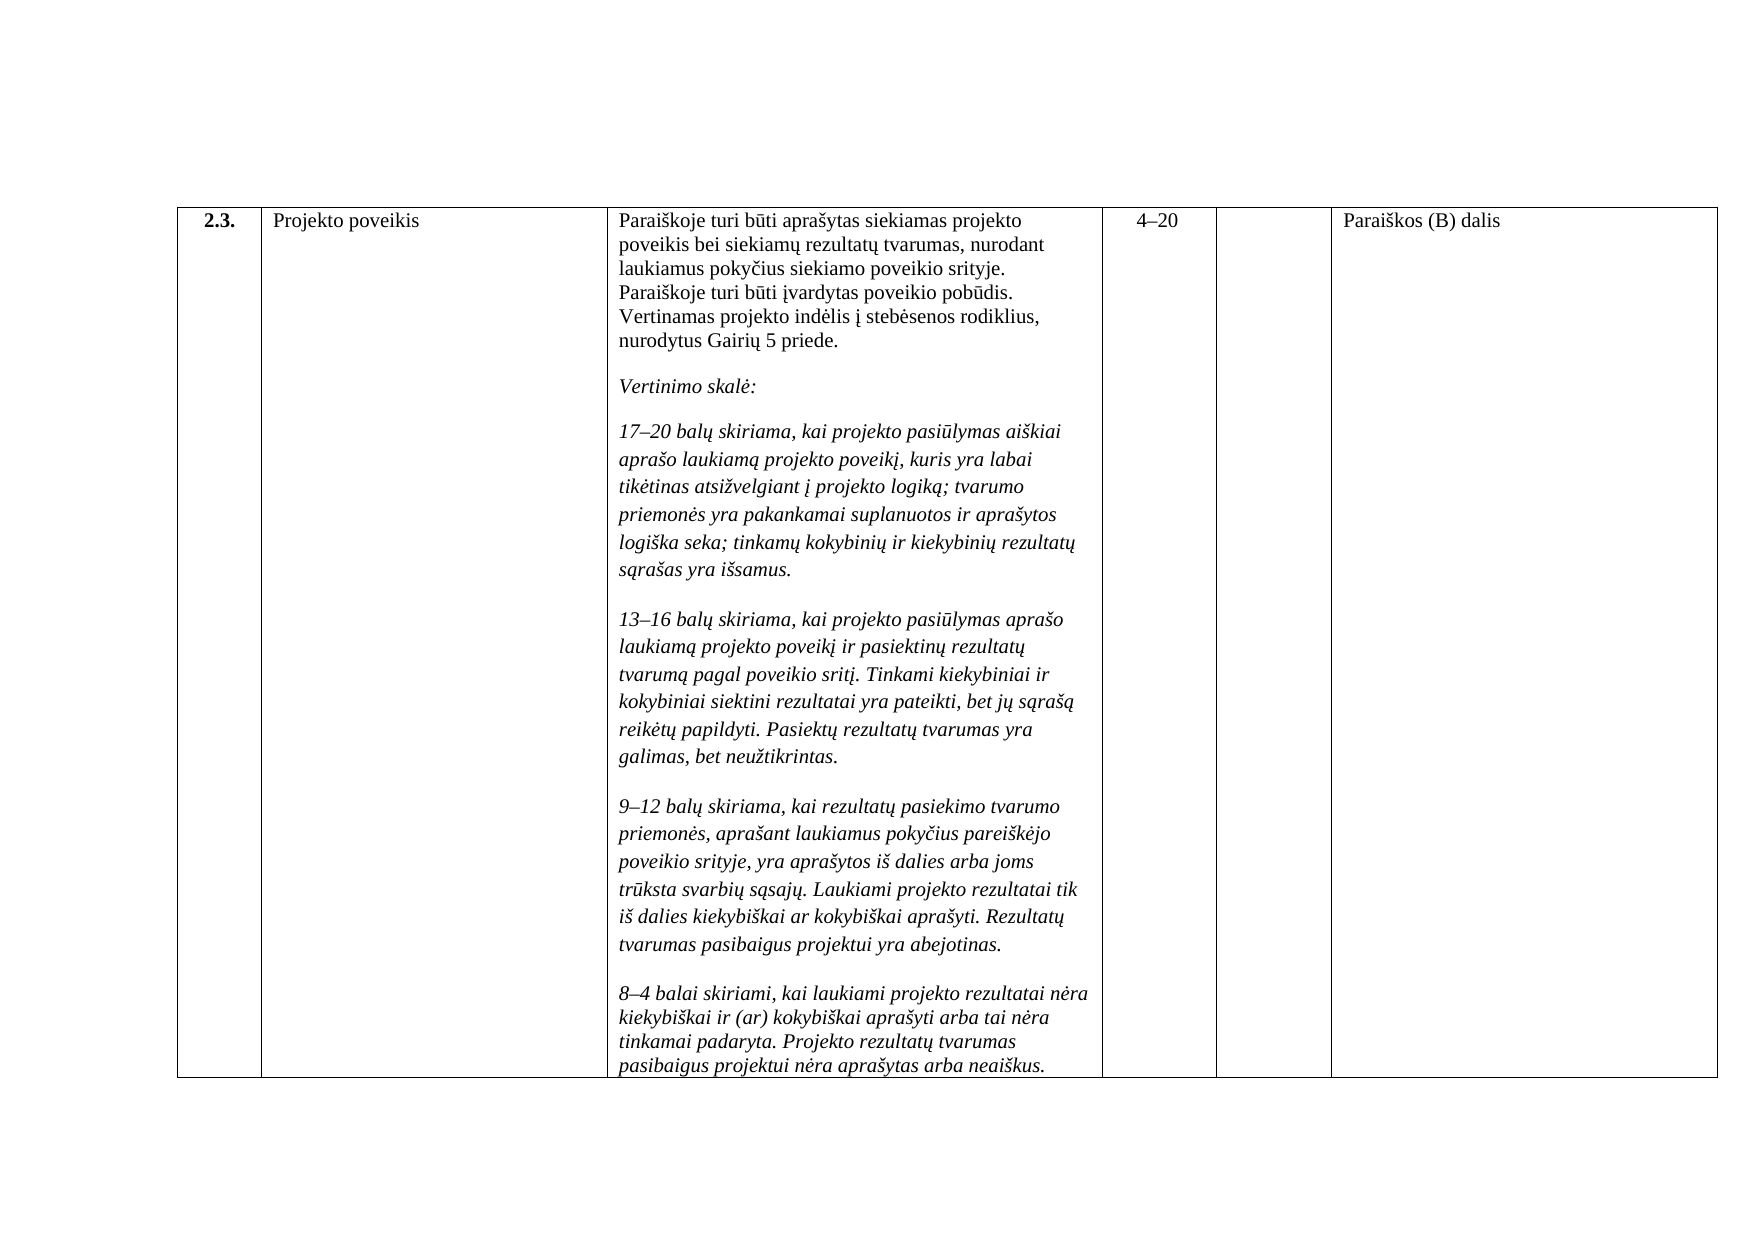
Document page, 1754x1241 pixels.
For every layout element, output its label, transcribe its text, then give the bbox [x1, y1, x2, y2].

table_cell Paraiškoje turi būti aprašytas siekiamas projekto poveikis bei siekiamų rezultatų tvarumas, nurodant laukiamus pokyčius siekiamo poveikio srityje. Paraiškoje turi būti įvardytas poveikio pobūdis. Vertinamas projekto indėlis į stebėsenos rodiklius, nurodytus Gairių 5 priede. Vertinimo skalė: 17–20 balų skiriama, kai projekto pasiūlymas aiškiai aprašo laukiamą projekto poveikį, kuris yra labai tikėtinas atsižvelgiant į projekto logiką; tvarumo priemonės yra pakankamai suplanuotos ir aprašytos logiška seka; tinkamų kokybinių ir kiekybinių rezultatų sąrašas yra išsamus. 13–16 balų skiriama, kai projekto pasiūlymas aprašo laukiamą projekto poveikį ir pasiektinų rezultatų tvarumą pagal poveikio sritį. Tinkami kiekybiniai ir kokybiniai siektini rezultatai yra pateikti, bet jų sąrašą reikėtų papildyti. Pasiektų rezultatų tvarumas yra galimas, bet neužtikrintas. 9–12 balų skiriama, kai rezultatų pasiekimo tvarumo priemonės, aprašant laukiamus pokyčius pareiškėjo poveikio srityje, yra aprašytos iš dalies arba joms trūksta svarbių sąsajų. Laukiami projekto rezultatai tik iš dalies kiekybiškai ar kokybiškai aprašyti. Rezultatų tvarumas pasibaigus projektui yra abejotinas. 8–4 balai skiriami, kai laukiami projekto rezultatai nėra kiekybiškai ir (ar) kokybiškai aprašyti arba tai nėra tinkamai padaryta. Projekto rezultatų tvarumas pasibaigus projektui nėra aprašytas arba neaiškus. [608, 208, 1102, 1077]
table_cell 4–20 [1103, 208, 1216, 1077]
table_cell [1217, 208, 1331, 1077]
table_cell Paraiškos (B) dalis [1332, 208, 1717, 1077]
table_cell 2.3. [178, 208, 261, 1077]
table_cell Projekto poveikis [262, 208, 607, 1077]
